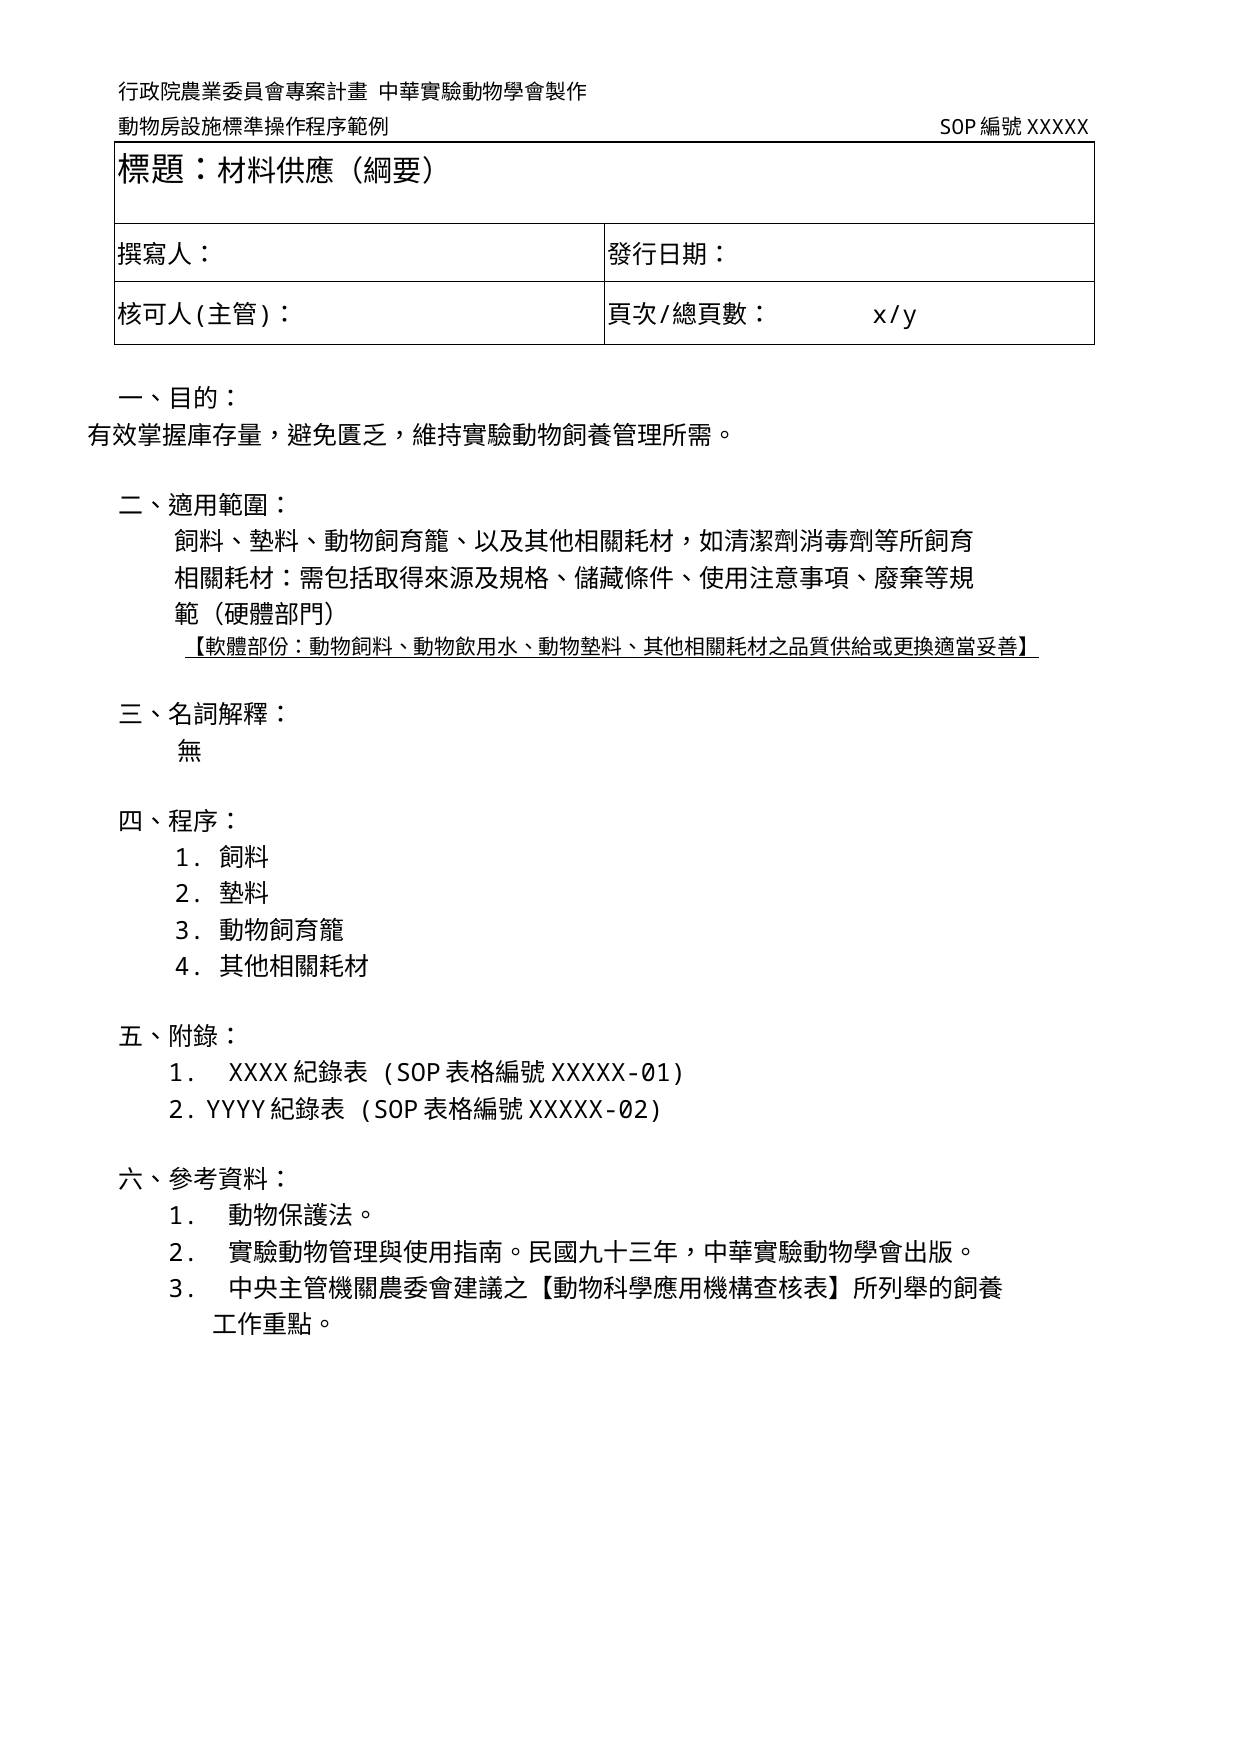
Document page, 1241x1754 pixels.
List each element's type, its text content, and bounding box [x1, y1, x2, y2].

text 一、目的： [118, 379, 1122, 415]
text 五、附錄： [118, 1017, 1122, 1053]
table_cell 核可人(主管)： [115, 282, 604, 344]
text 飼料、墊料、動物飼育籠、以及其他相關耗材，如清潔劑消毒劑等所飼育 [143, 522, 1122, 558]
text 3. 動物飼育籠 [174, 910, 1122, 946]
text 4. 其他相關耗材 [174, 946, 1122, 983]
text 工作重點。 [212, 1304, 1122, 1341]
text 動物房設施標準操作程序範例 SOP編號XXXXX [118, 105, 1122, 141]
text 無 [177, 731, 1122, 767]
text 行政院農業委員會專案計畫 中華實驗動物學會製作 [118, 75, 1122, 105]
text 1. XXXX紀錄表 (SOP表格編號XXXXX-01) [168, 1053, 1122, 1089]
table_header 標題：材料供應（綱要） [115, 143, 1094, 222]
text 【軟體部份：動物飼料、動物飲用水、動物墊料、其他相關耗材之品質供給或更換適當妥善】 [184, 631, 1122, 661]
text 範（硬體部門） [143, 594, 1122, 631]
text 有效掌握庫存量，避免匱乏，維持實驗動物飼養管理所需。 [87, 415, 1122, 451]
text 3. 中央主管機關農委會建議之【動物科學應用機構查核表】所列舉的飼養 [168, 1268, 1122, 1304]
table_cell 頁次/總頁數： x/y [605, 282, 1094, 344]
text 三、名詞解釋： [118, 695, 1122, 731]
text 二、適用範圍： [118, 486, 1122, 522]
text 1. 動物保護法。 [168, 1196, 1122, 1232]
list YYYY紀錄表 (SOP表格編號XXXXX-02) [168, 1089, 1122, 1125]
text 六、參考資料： [118, 1159, 1122, 1196]
table_cell 撰寫人： [115, 224, 604, 281]
table_cell 發行日期： [605, 224, 1094, 281]
text 相關耗材：需包括取得來源及規格、儲藏條件、使用注意事項、廢棄等規 [143, 558, 1122, 594]
text 1. 飼料 [174, 838, 1122, 874]
text 2. 實驗動物管理與使用指南。民國九十三年，中華實驗動物學會出版。 [168, 1232, 1122, 1268]
text 2. 墊料 [174, 874, 1122, 910]
text 四、程序： [118, 801, 1122, 838]
